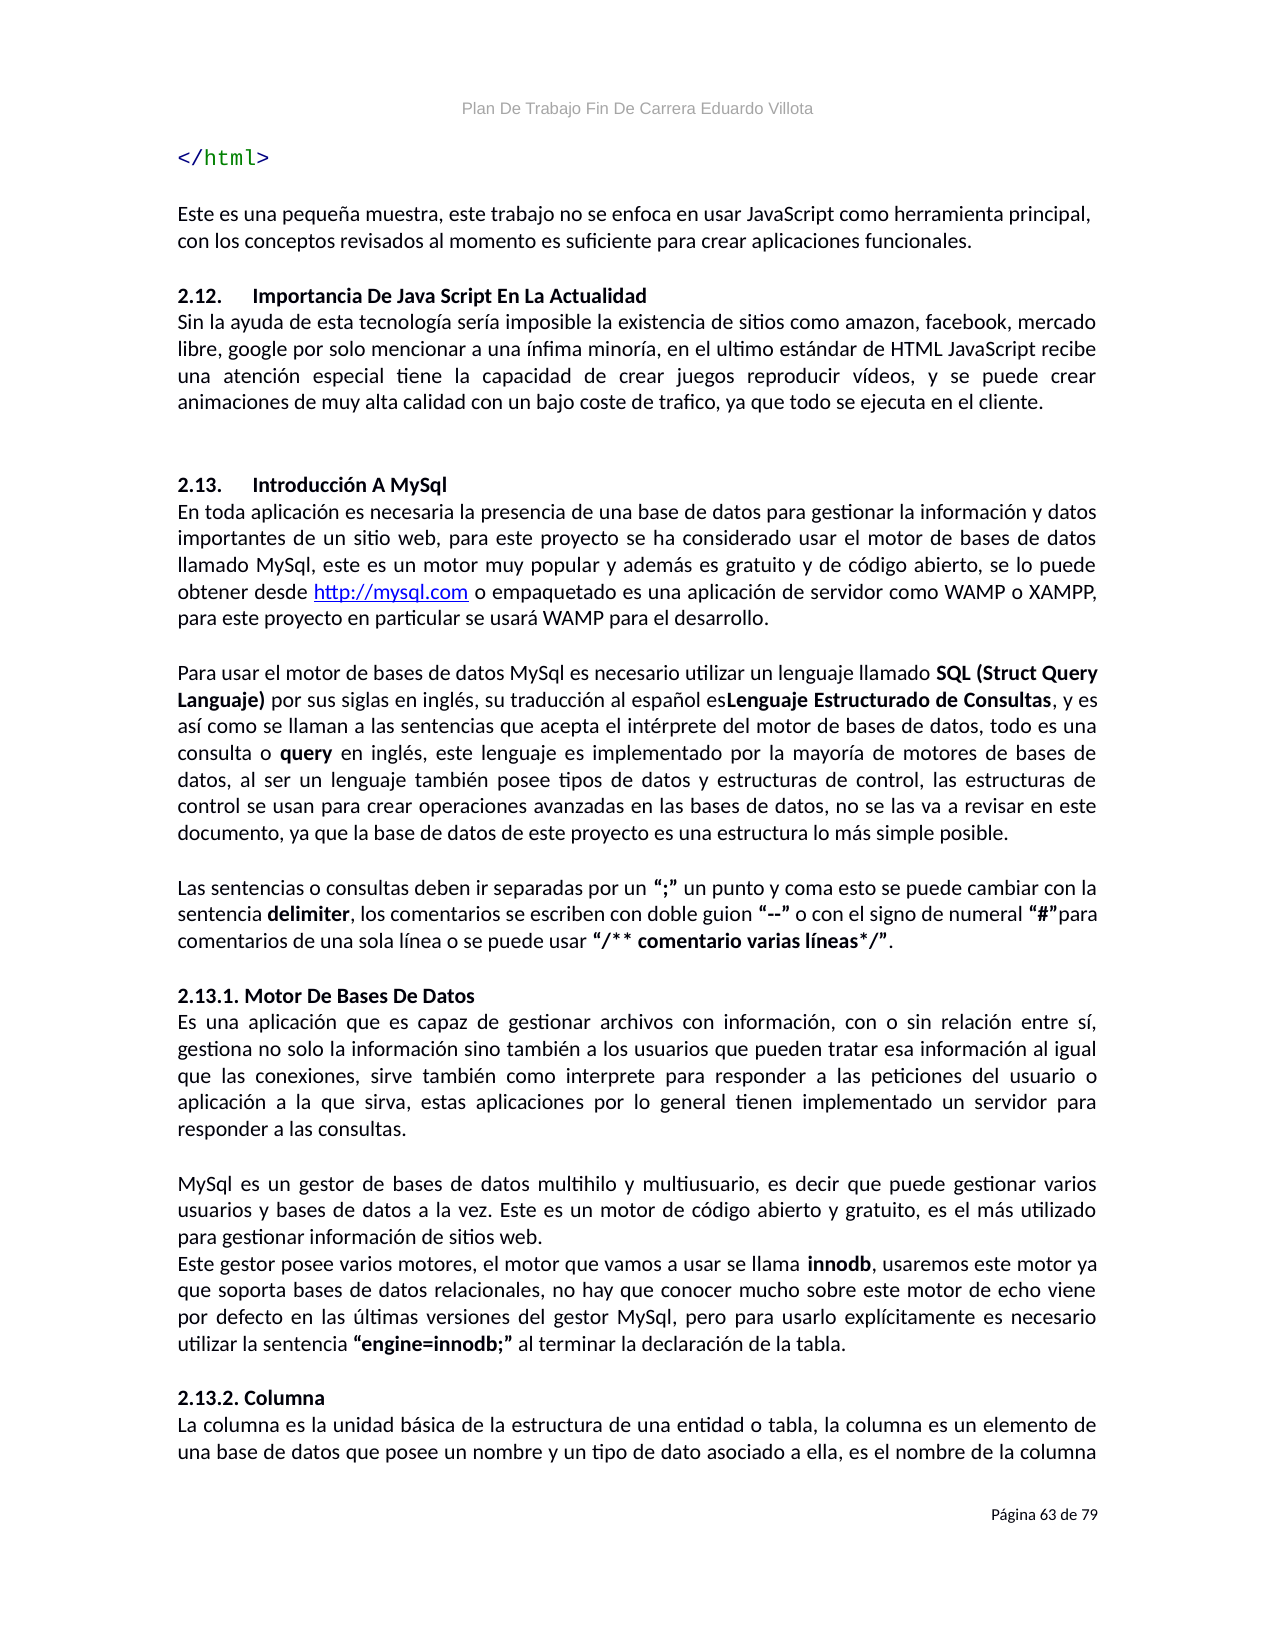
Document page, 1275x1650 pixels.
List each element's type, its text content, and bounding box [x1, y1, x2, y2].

text 2.13.1. Motor De Bases De Datos [177, 982, 1098, 1008]
text Las sentencias o consultas deben ir separadas por un “;” un punto y coma esto se puede cambiar con la sentencia delimiter, los comentarios se escriben con doble guion “--” o con el signo de numeral “#”para comentarios de una sola línea o se puede usar “/** comentario varias líneas*/”. [177, 874, 1098, 954]
text 2.13. Introducción A MySql [177, 471, 1098, 498]
text Este es una pequeña muestra, este trabajo no se enfoca en usar JavaScript como herramienta principal, con los conceptos revisados al momento es suficiente para crear aplicaciones funcionales. [177, 200, 1098, 254]
text Sin la ayuda de esta tecnología sería imposible la existencia de sitios como amazon, facebook, mercado libre, google por solo mencionar a una ínfima minoría, en el ultimo estándar de HTML JavaScript recibe una atención especial tiene la capacidad de crear juegos reproducir vídeos, y se puede crear animaciones de muy alta calidad con un bajo coste de trafico, ya que todo se ejecuta en el cliente. [177, 308, 1098, 415]
text En toda aplicación es necesaria la presencia de una base de datos para gestionar la información y datos importantes de un sitio web, para este proyecto se ha considerado usar el motor de bases de datos llamado MySql, este es un motor muy popular y además es gratuito y de código abierto, se lo puede obtener desde http://mysql.com o empaquetado es una aplicación de servidor como WAMP o XAMPP, para este proyecto en particular se usará WAMP para el desarrollo. [177, 498, 1098, 631]
text </html> [177, 148, 1098, 172]
text MySql es un gestor de bases de datos multihilo y multiusuario, es decir que puede gestionar varios usuarios y bases de datos a la vez. Este es un motor de código abierto y gratuito, es el más utilizado para gestionar información de sitios web. [177, 1170, 1098, 1250]
text 2.13.2. Columna [177, 1384, 1098, 1411]
text La columna es la unidad básica de la estructura de una entidad o tabla, la columna es un elemento de una base de datos que posee un nombre y un tipo de dato asociado a ella, es el nombre de la columna [177, 1411, 1098, 1464]
text Para usar el motor de bases de datos MySql es necesario utilizar un lenguaje llamado SQL (Struct Query Languaje) por sus siglas en inglés, su traducción al español esLenguaje Estructurado de Consultas, y es así como se llaman a las sentencias que acepta el intérprete del motor de bases de datos, todo es una consulta o query en inglés, este lenguaje es implementado por la mayoría de motores de bases de datos, al ser un lenguaje también posee tipos de datos y estructuras de control, las estructuras de control se usan para crear operaciones avanzadas en las bases de datos, no se las va a revisar en este documento, ya que la base de datos de este proyecto es una estructura lo más simple posible. [177, 659, 1098, 846]
text Es una aplicación que es capaz de gestionar archivos con información, con o sin relación entre sí, gestiona no solo la información sino también a los usuarios que pueden tratar esa información al igual que las conexiones, sirve también como interprete para responder a las peticiones del usuario o aplicación a la que sirva, estas aplicaciones por lo general tienen implementado un servidor para responder a las consultas. [177, 1008, 1098, 1142]
text 2.12. Importancia De Java Script En La Actualidad [177, 282, 1098, 308]
text Este gestor posee varios motores, el motor que vamos a usar se llama innodb, usaremos este motor ya que soporta bases de datos relacionales, no hay que conocer mucho sobre este motor de echo viene por defecto en las últimas versiones del gestor MySql, pero para usarlo explícitamente es necesario utilizar la sentencia “engine=innodb;” al terminar la declaración de la tabla. [177, 1250, 1098, 1357]
